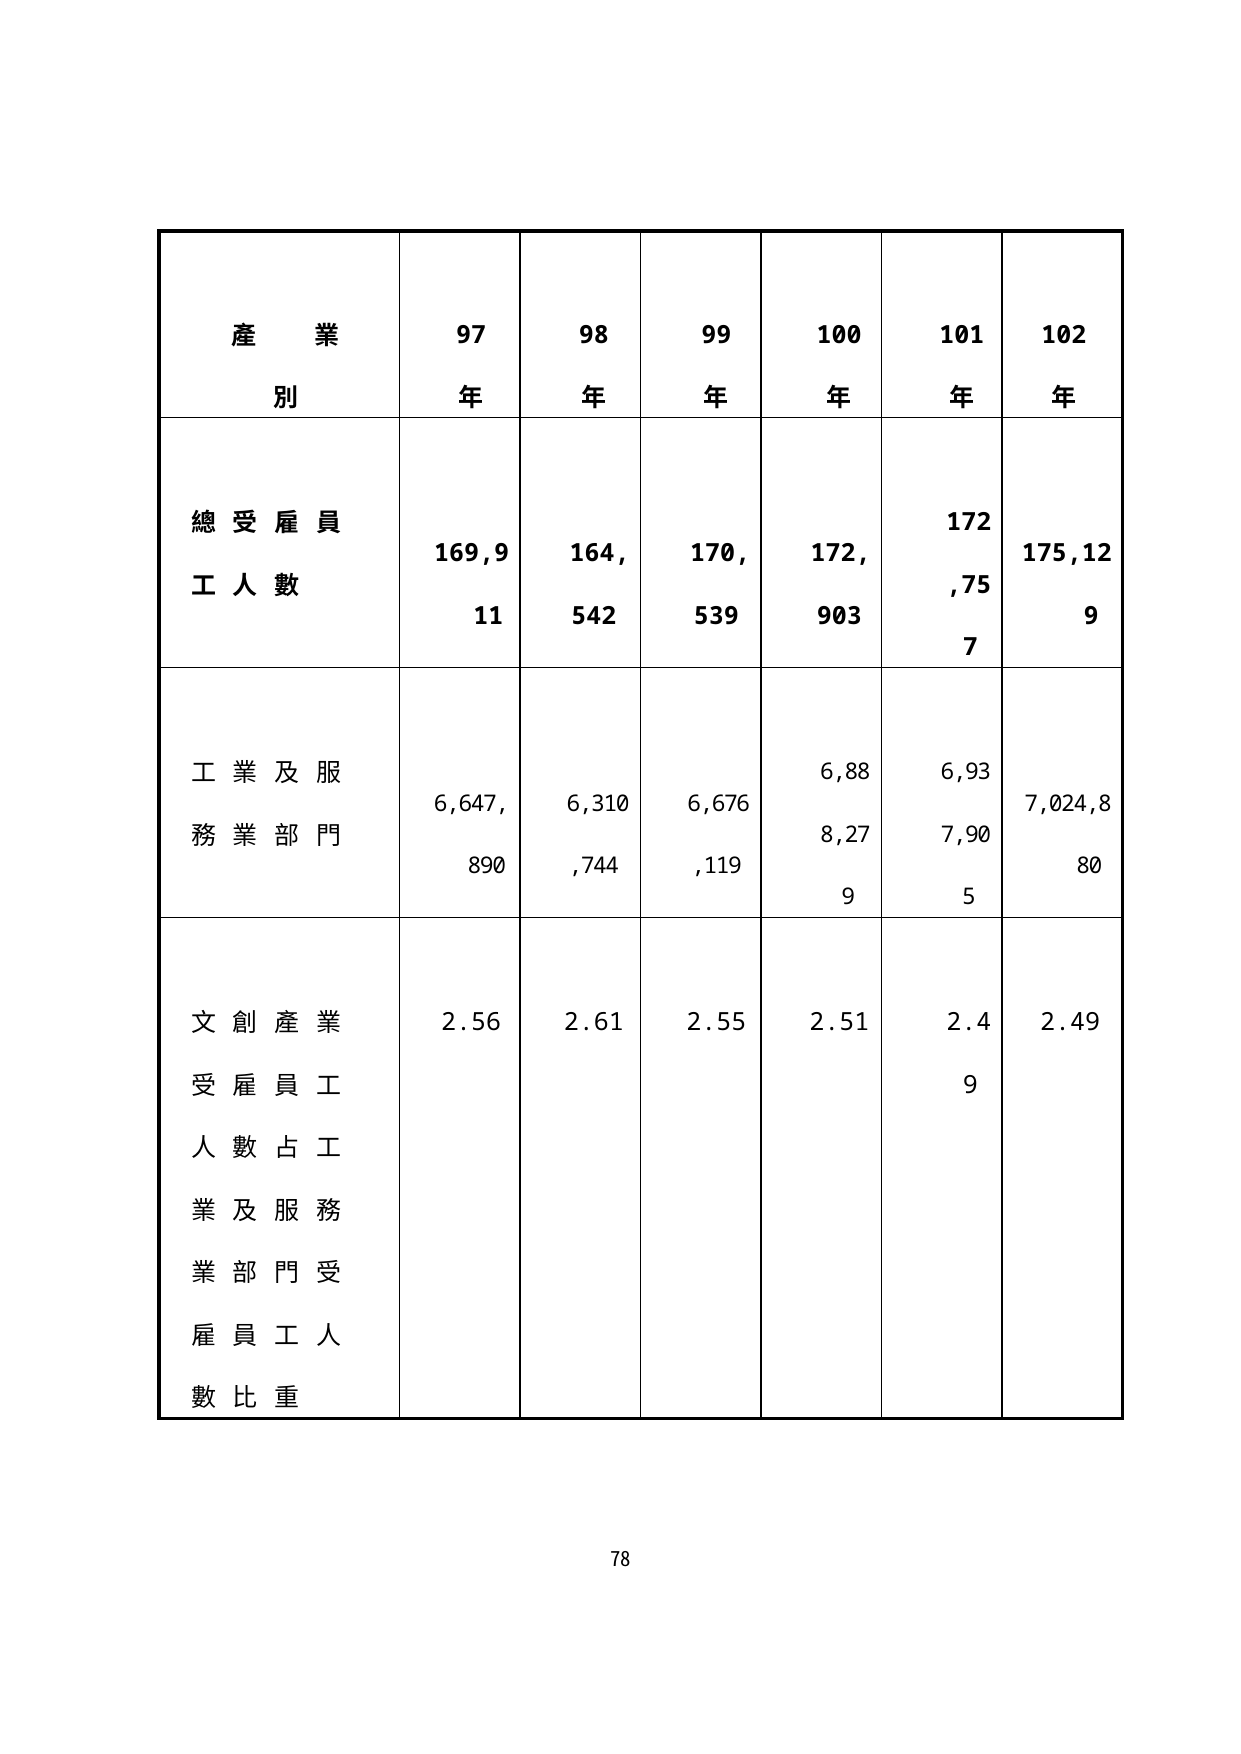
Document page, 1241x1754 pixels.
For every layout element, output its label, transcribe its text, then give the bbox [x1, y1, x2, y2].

table_cell 文創產業受雇員工人數占工業及服務業部門受雇員工人數比重 [161, 918, 399, 1417]
table_header 97年 [400, 233, 519, 417]
table_cell 工業及服務業部門 [161, 668, 399, 917]
table_cell 2.49 [1003, 918, 1121, 1417]
table_header 102年 [1003, 233, 1121, 417]
table_header 99年 [641, 233, 760, 417]
table_cell 175,129 [1003, 418, 1121, 667]
table_cell 170,539 [641, 418, 760, 667]
table_cell 6,888,279 [762, 668, 881, 917]
table_cell 2.55 [641, 918, 760, 1417]
table_header 100年 [762, 233, 881, 417]
table_cell 2.56 [400, 918, 519, 1417]
table_cell 總受雇員工人數 [161, 418, 399, 667]
table_cell 6,647,890 [400, 668, 519, 917]
table_cell 172,903 [762, 418, 881, 667]
table_header 98年 [521, 233, 640, 417]
table_cell 6,310,744 [521, 668, 640, 917]
table_cell 2.49 [882, 918, 1001, 1417]
table_cell 169,911 [400, 418, 519, 667]
table_cell 172,757 [882, 418, 1001, 667]
table_cell 6,676,119 [641, 668, 760, 917]
table_cell 2.51 [762, 918, 881, 1417]
table_header 101年 [882, 233, 1001, 417]
table_cell 6,937,905 [882, 668, 1001, 917]
table_cell 7,024,880 [1003, 668, 1121, 917]
table_cell 164,542 [521, 418, 640, 667]
table_header 產 業 別 [161, 233, 399, 417]
table_cell 2.61 [521, 918, 640, 1417]
